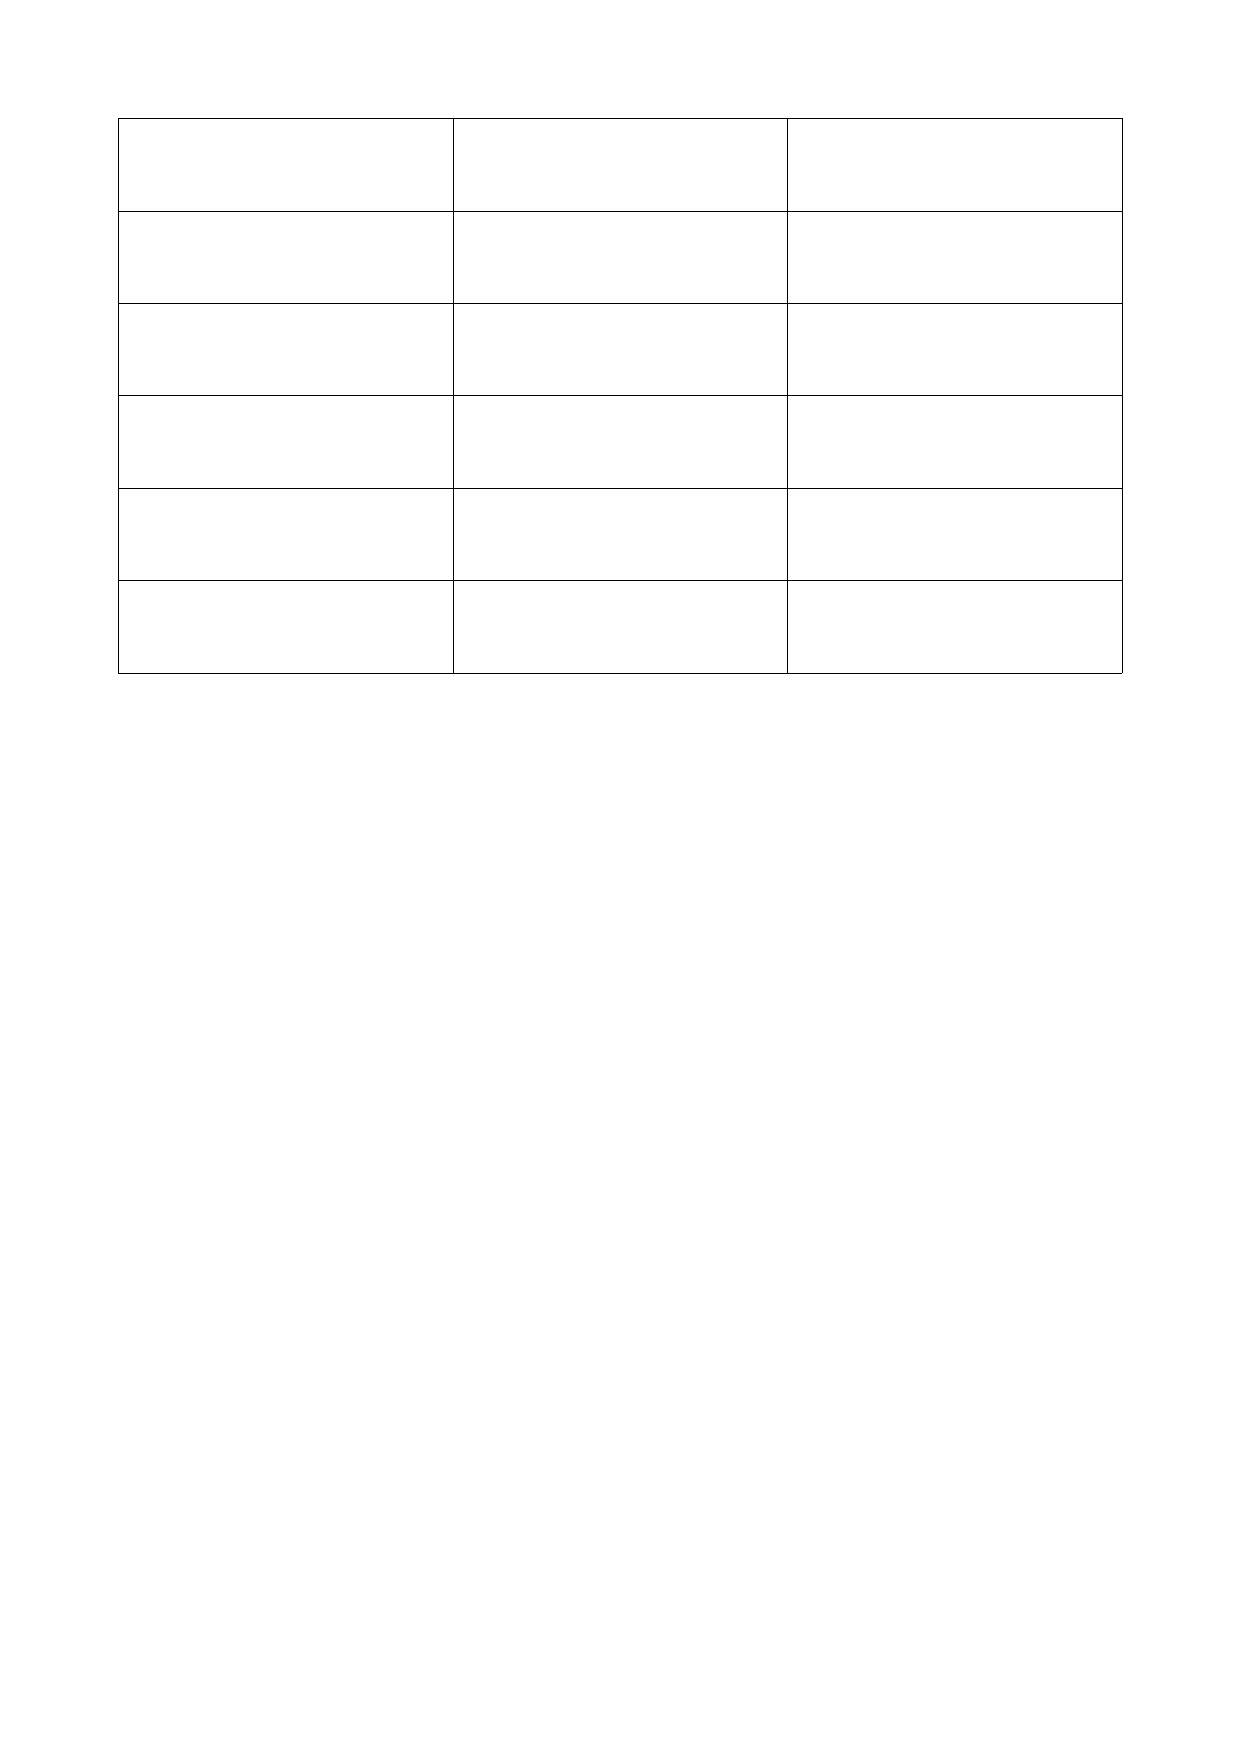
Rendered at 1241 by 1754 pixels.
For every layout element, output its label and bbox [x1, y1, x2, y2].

table_cell [454, 489, 787, 580]
table_cell [788, 396, 1122, 488]
table_cell [454, 396, 787, 488]
table_cell [119, 396, 453, 488]
table_cell [788, 212, 1122, 303]
table_cell [788, 489, 1122, 580]
table_cell [119, 119, 453, 211]
table_cell [119, 489, 453, 580]
table_cell [454, 212, 787, 303]
table_cell [119, 304, 453, 395]
table_cell [788, 581, 1122, 672]
table_cell [119, 212, 453, 303]
table_cell [788, 304, 1122, 395]
table_cell [454, 119, 787, 211]
table_cell [788, 119, 1122, 211]
table_cell [454, 304, 787, 395]
table_cell [454, 581, 787, 672]
table_cell [119, 581, 453, 672]
